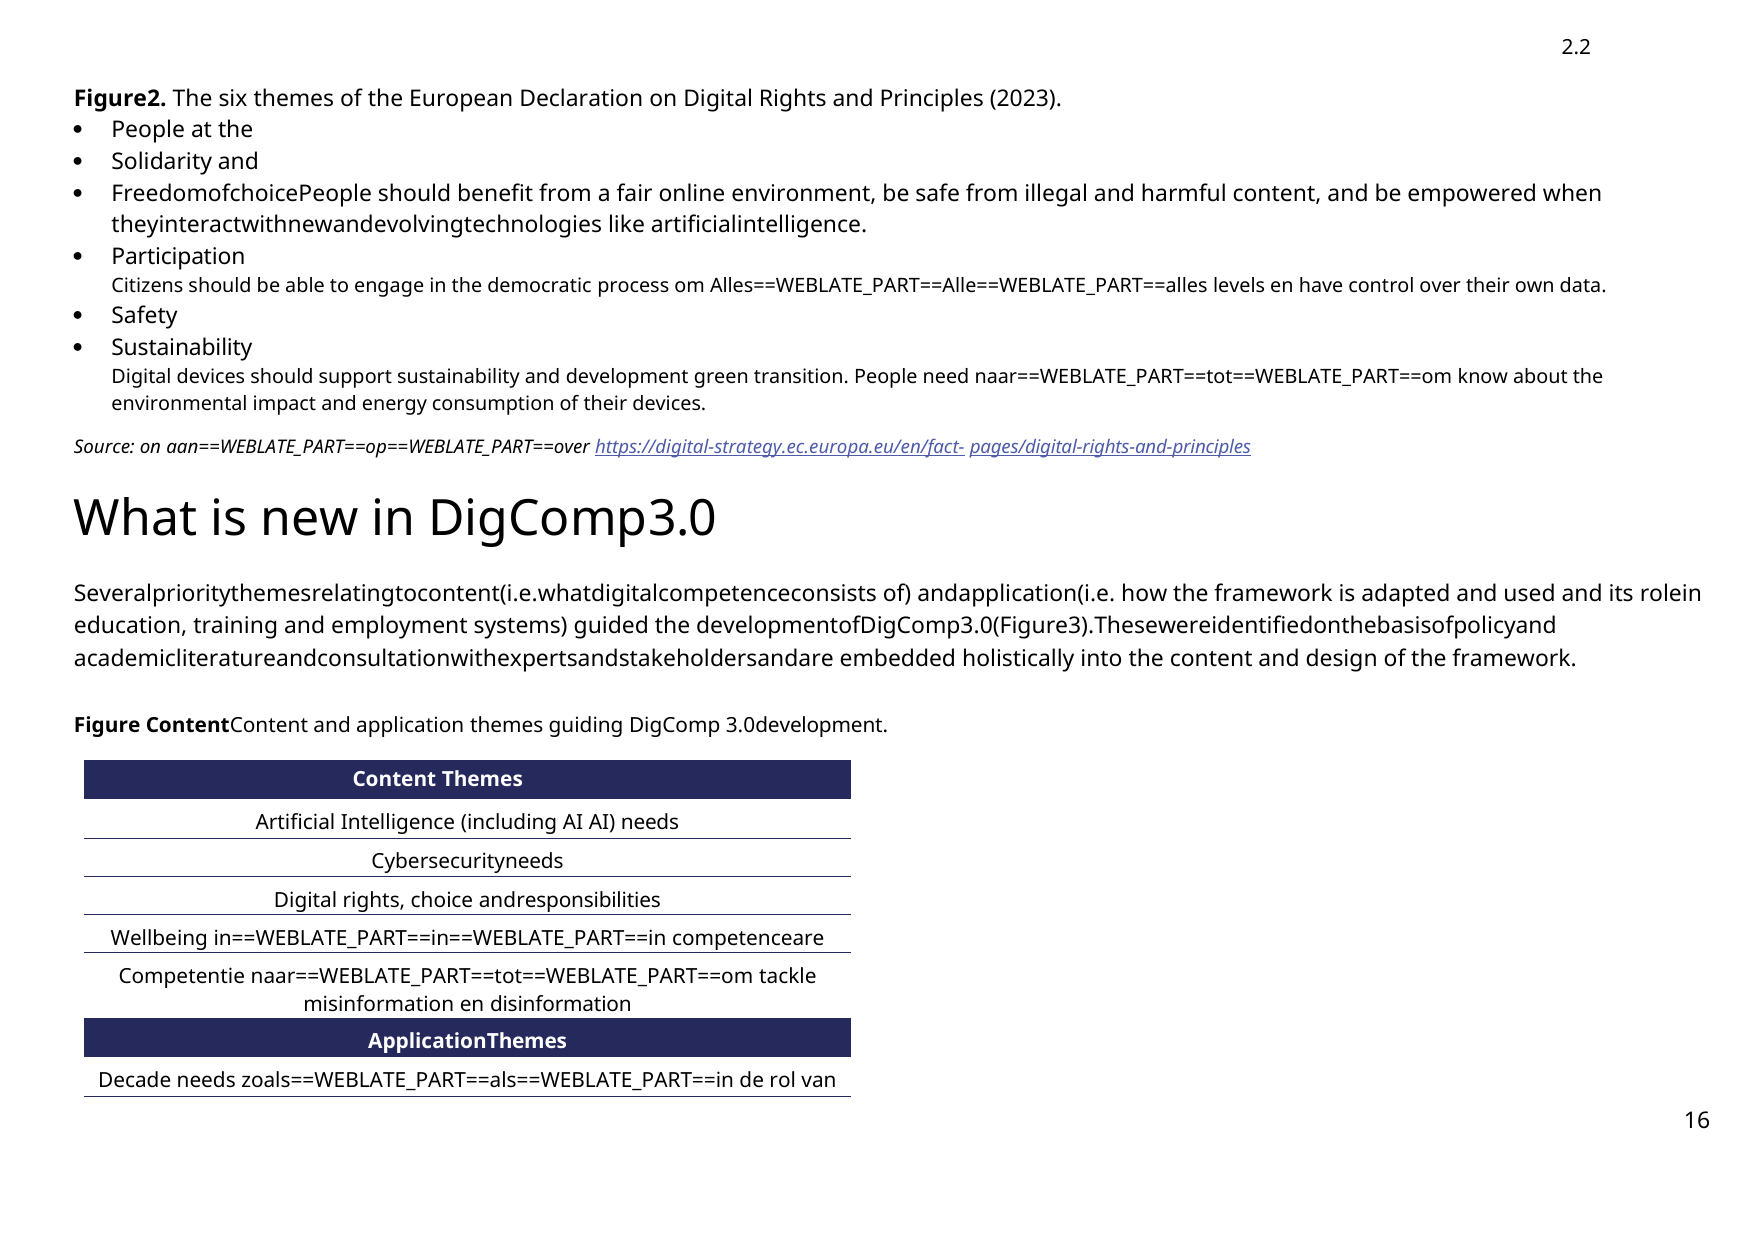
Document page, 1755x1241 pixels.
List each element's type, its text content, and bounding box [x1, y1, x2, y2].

list Sustainability Digital devices should support sustainability and development green transition. People need naar==WEBLATE_PART==tot==WEBLATE_PART==om know about the environmental impact and energy consumption of their devices. [74, 331, 1710, 416]
table_cell ApplicationThemes [84, 1018, 851, 1057]
table_cell Wellbeing in==WEBLATE_PART==in==WEBLATE_PART==in competenceare [84, 915, 851, 952]
table_cell Cybersecurityneeds [84, 839, 851, 876]
table_cell Digital rights, choice andresponsibilities [84, 877, 851, 914]
list Solidarity and [74, 145, 1710, 177]
list Safety [74, 299, 1710, 330]
text Source: on aan==WEBLATE_PART==op==WEBLATE_PART==over https://digital-strategy.ec.europa.eu/en/fact- pages/digital-rights-and-principles [74, 433, 1660, 459]
table_cell Competentie naar==WEBLATE_PART==tot==WEBLATE_PART==om tackle misinformation en disinformation [84, 953, 851, 1018]
text Figure ContentContent and application themes guiding DigComp 3.0development. [74, 710, 1710, 738]
table_header Content Themes [84, 760, 851, 799]
table_cell Decade needs zoals==WEBLATE_PART==als==WEBLATE_PART==in de rol van [84, 1057, 851, 1096]
table_cell Artificial Intelligence (including AI AI) needs [84, 799, 851, 838]
text Figure2. The six themes of the European Declaration on Digital Rights and Principles (2023). [74, 82, 1710, 113]
list FreedomofchoicePeople should benefit from a fair online environment, be safe from illegal and harmful content, and be empowered when theyinteractwithnewandevolvingtechnologies like artificialintelligence. [74, 177, 1710, 240]
list People at the [74, 113, 1710, 145]
text Severalprioritythemesrelatingtocontent(i.e.whatdigitalcompetenceconsists of) andapplication(i.e. how the framework is adapted and used and its rolein education, training and employment systems) guided the developmentofDigComp3.0(Figure3).Thesewereidentifiedonthebasisofpolicyand academicliteratureandconsultationwithexpertsandstakeholdersandare embedded holistically into the content and design of the framework. [74, 577, 1710, 673]
list Participation Citizens should be able to engage in the democratic process om Alles==WEBLATE_PART==Alle==WEBLATE_PART==alles levels en have control over their own data. [74, 240, 1710, 298]
subtitle What is new in DigComp3.0 [74, 482, 1710, 550]
